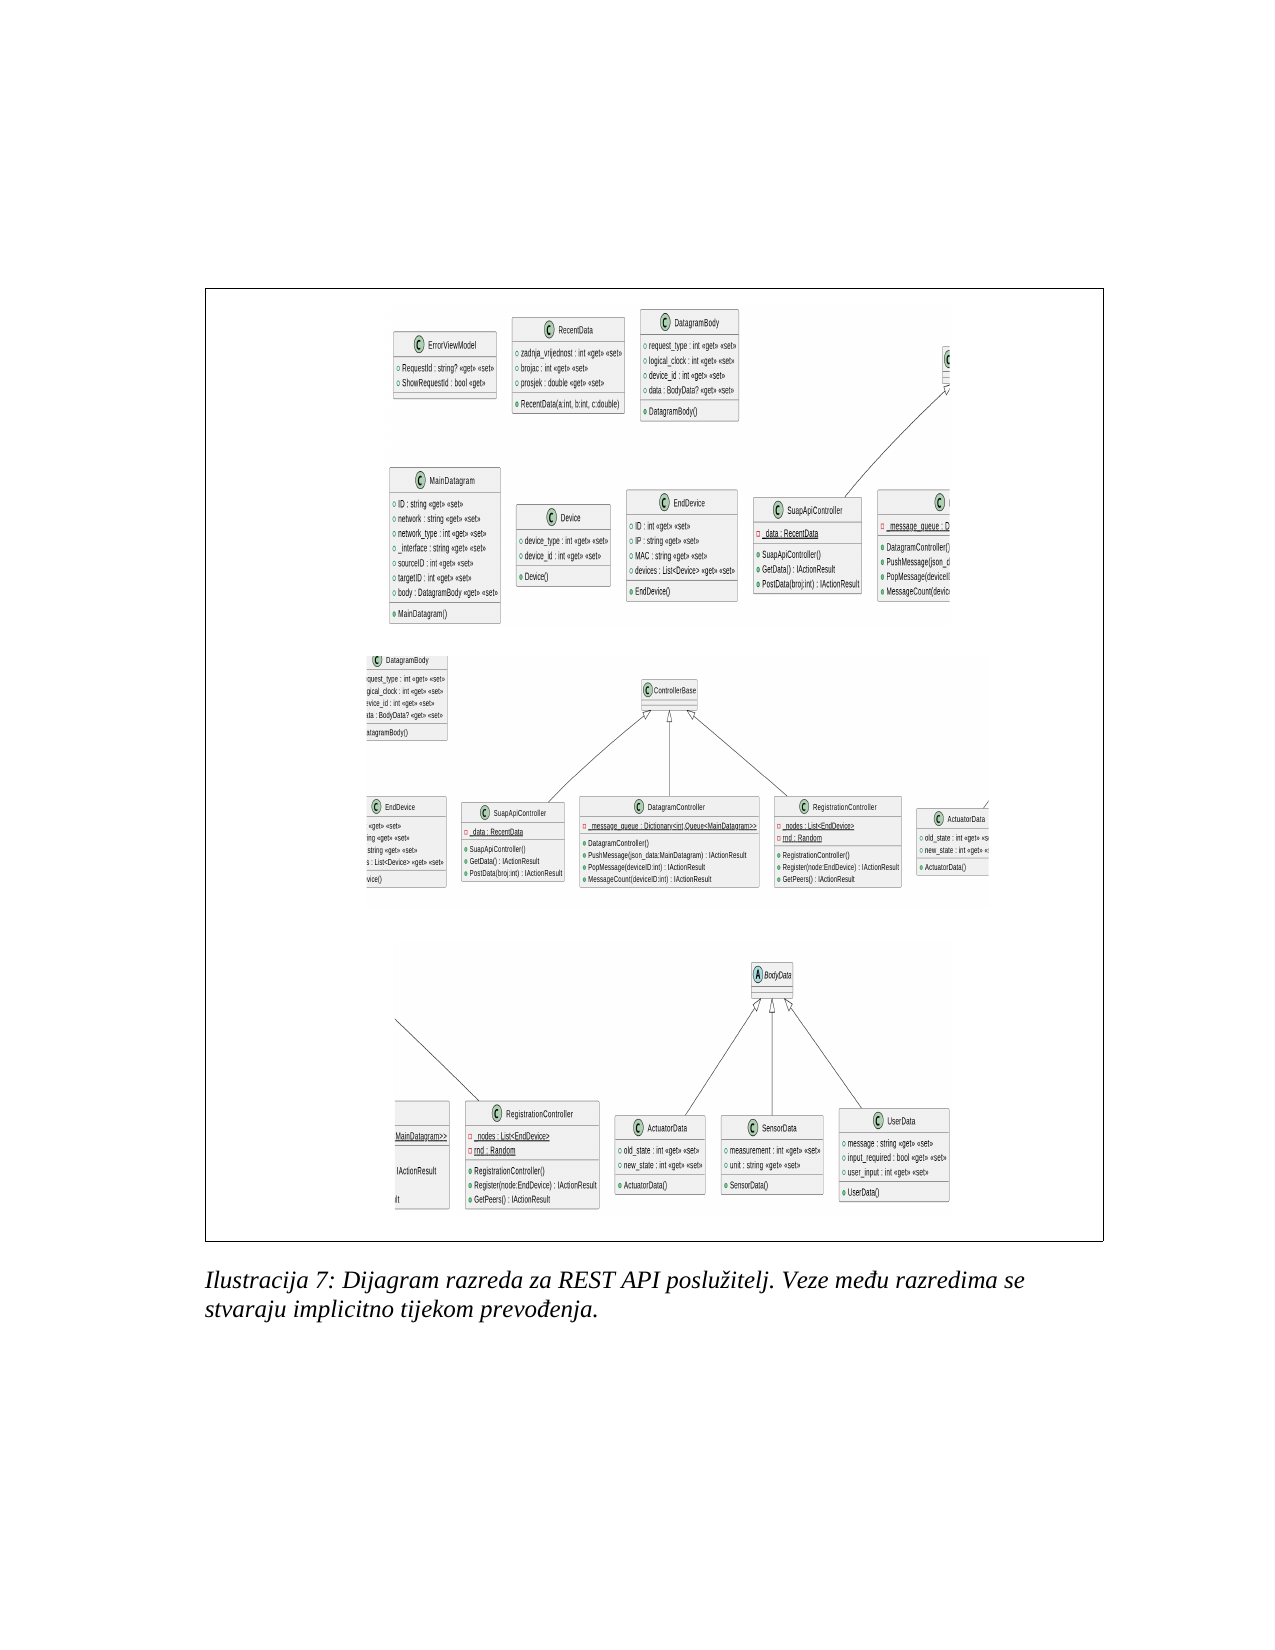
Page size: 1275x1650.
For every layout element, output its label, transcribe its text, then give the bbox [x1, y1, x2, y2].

text Ilustracija 7: Dijagram razreda za REST API poslužitelj. Veze među razredima se stvaraju implicitno tijekom prevođenja. [204, 289, 1103, 1323]
picture [618, 656, 747, 909]
